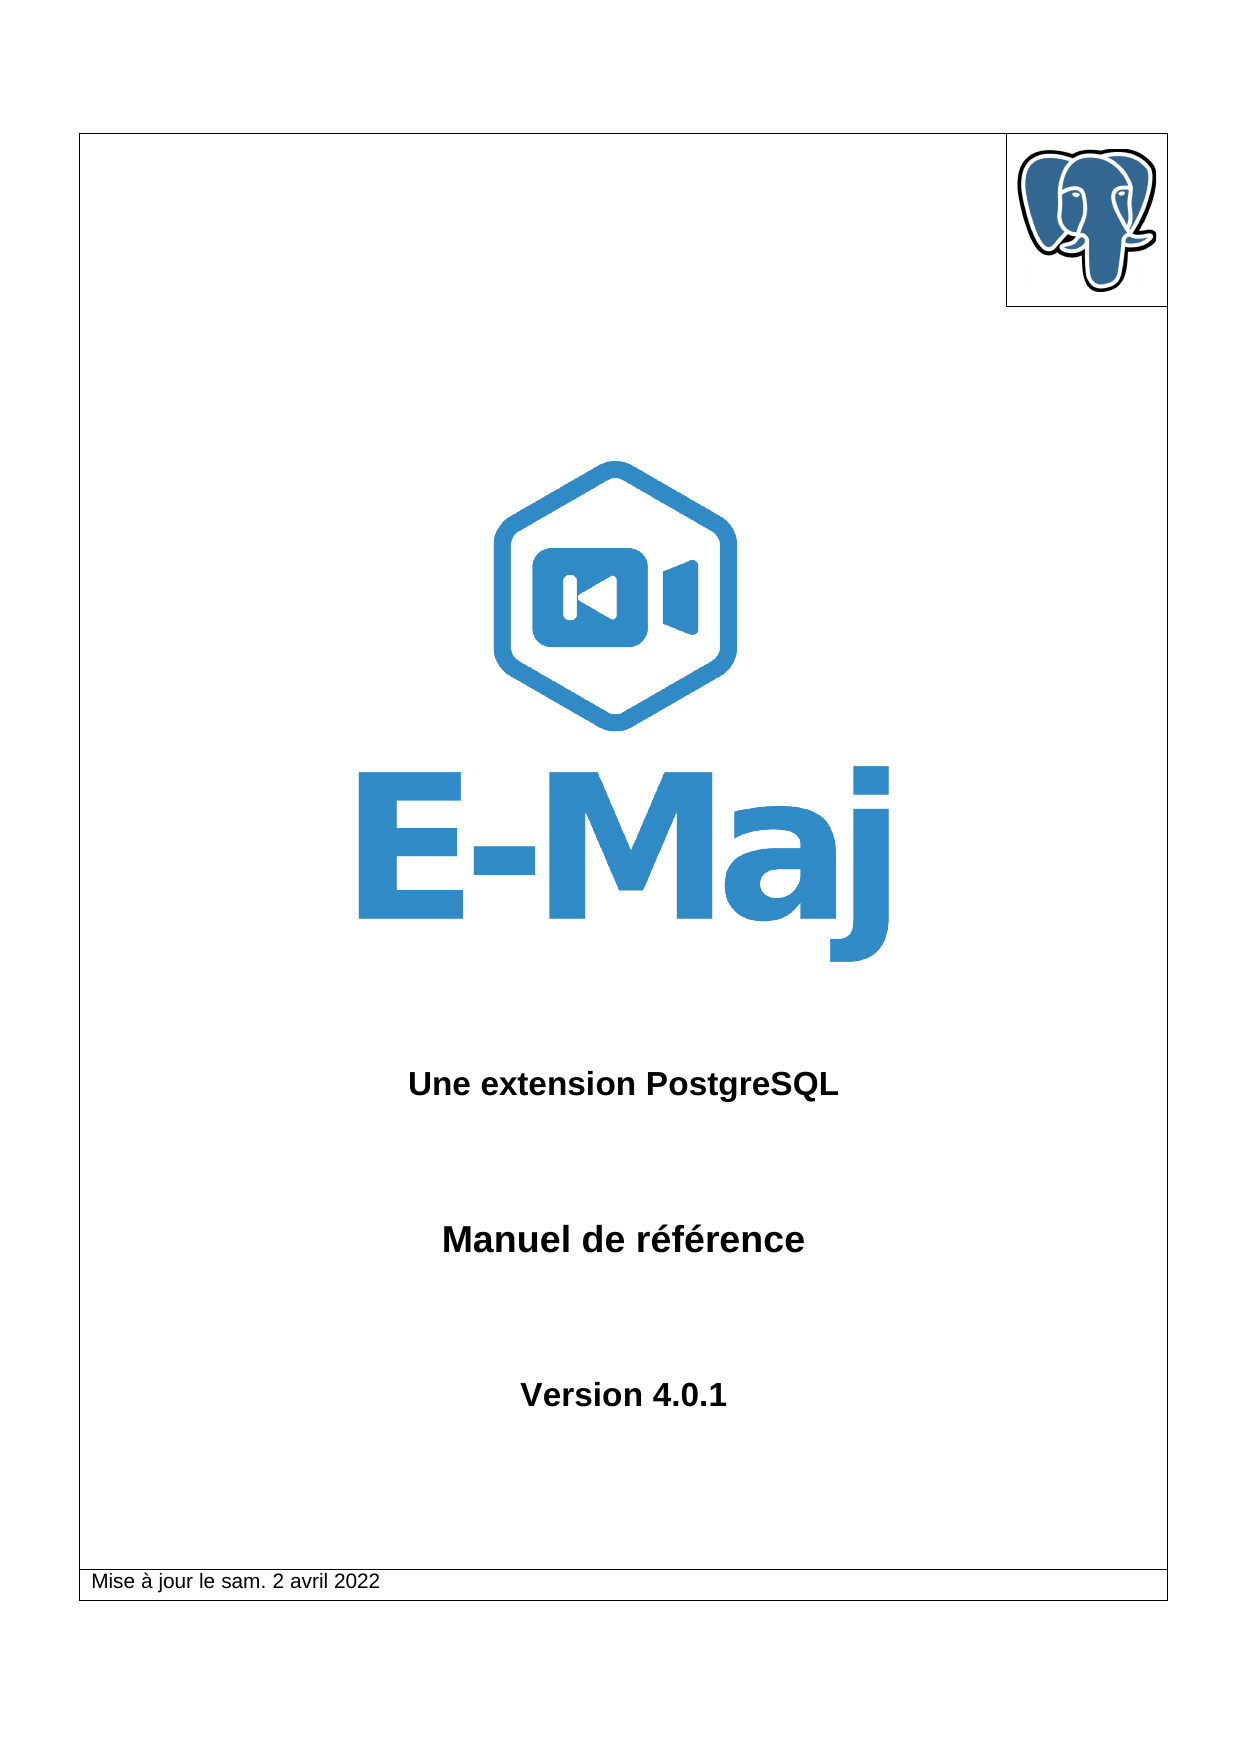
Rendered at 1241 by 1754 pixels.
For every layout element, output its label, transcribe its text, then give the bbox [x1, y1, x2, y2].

table_header [1007, 134, 1167, 306]
picture [357, 460, 890, 963]
table_cell Une extension PostgreSQL Manuel de référence Version 4.0.1 [80, 306, 1167, 1568]
table_cell Mise à jour le sam. 2 avril 2022 [80, 1570, 1167, 1600]
picture [1017, 149, 1157, 292]
table_header [80, 134, 1006, 306]
